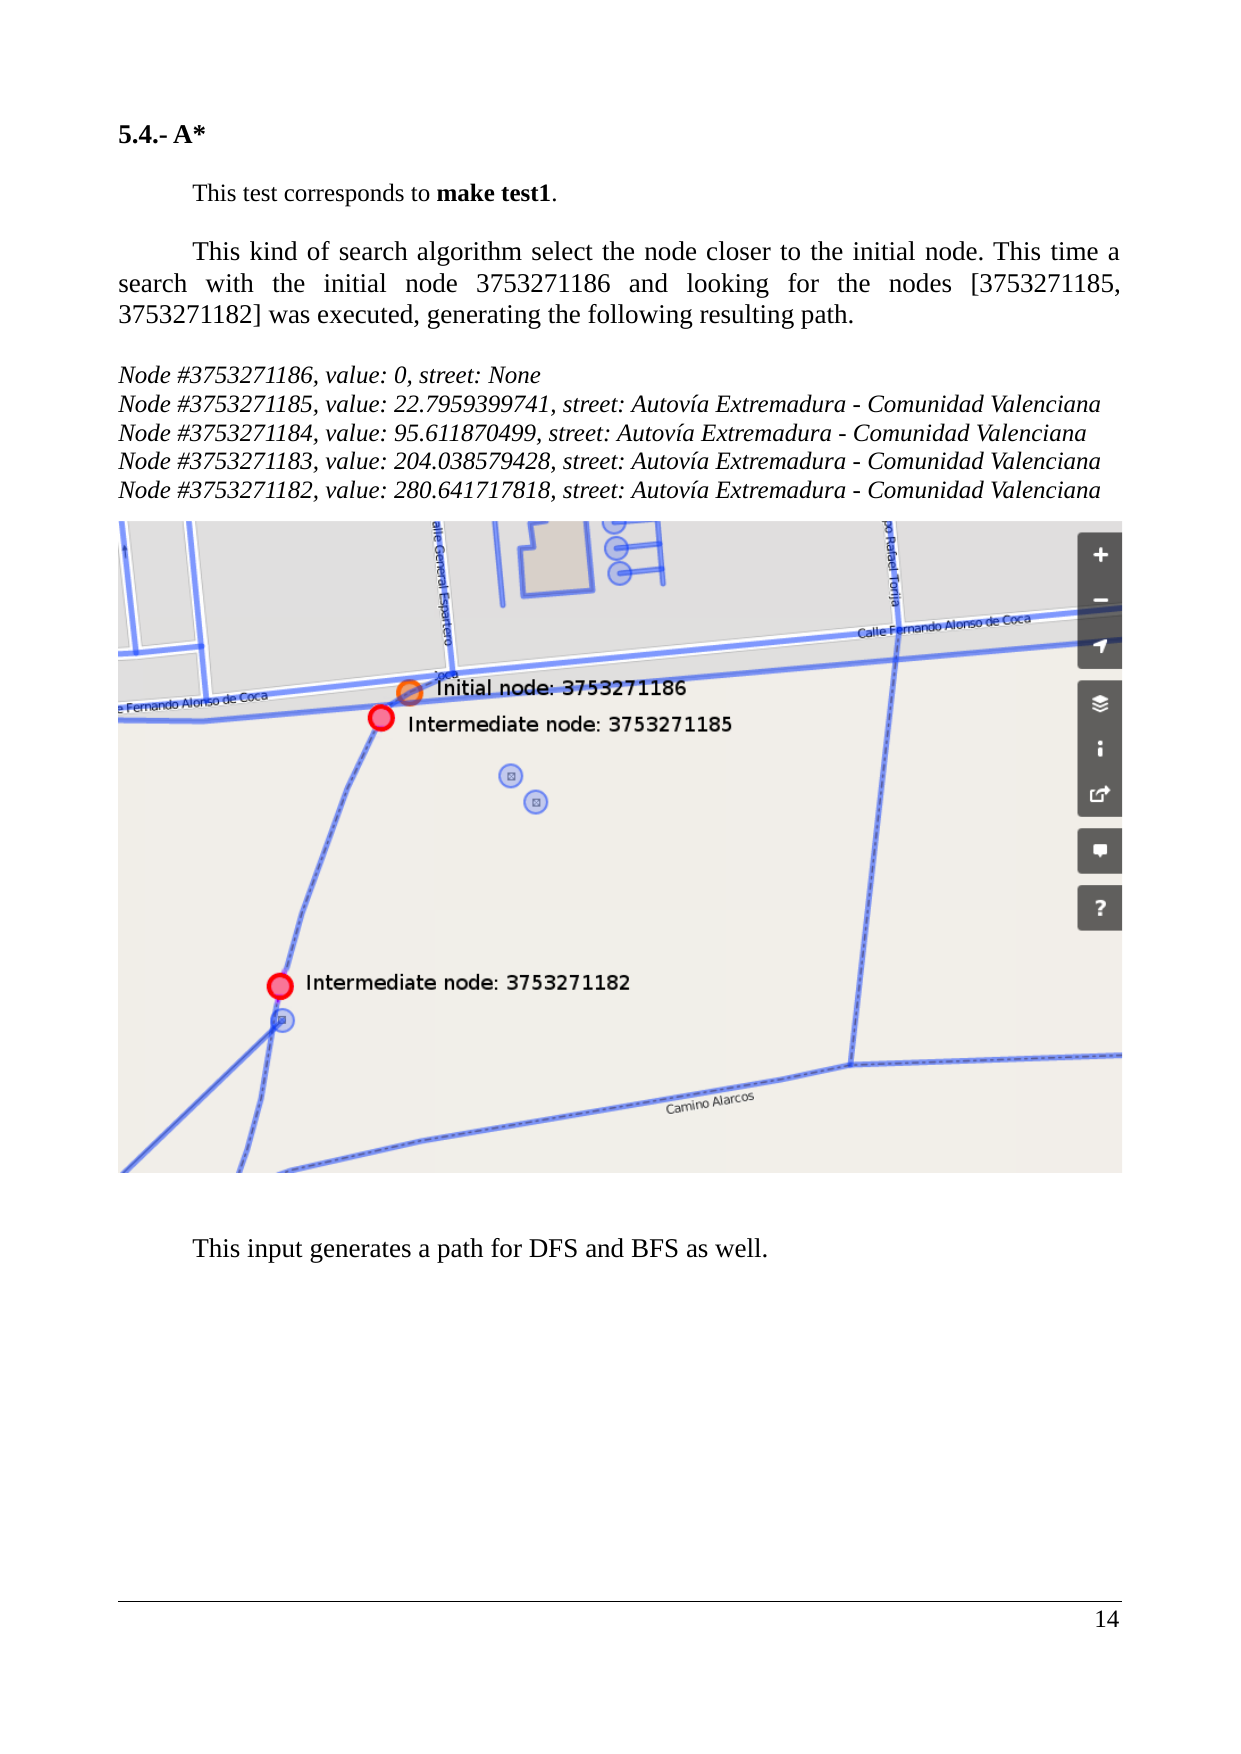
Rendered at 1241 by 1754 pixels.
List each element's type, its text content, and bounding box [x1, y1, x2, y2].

text Node #3753271184, value: 95.611870499, street: Autovía Extremadura - Comunidad Valenciana [118, 418, 1122, 446]
text Node #3753271182, value: 280.641717818, street: Autovía Extremadura - Comunidad Valenciana [118, 475, 1122, 504]
text 5.4.- A* [118, 118, 1122, 149]
text Node #3753271185, value: 22.7959399741, street: Autovía Extremadura - Comunidad Valenciana [118, 389, 1122, 418]
text Node #3753271183, value: 204.038579428, street: Autovía Extremadura - Comunidad Valenciana [118, 446, 1122, 475]
picture [118, 521, 1123, 1173]
text This input generates a path for DFS and BFS as well. [118, 1232, 1122, 1263]
text This kind of search algorithm select the node closer to the initial node. This time a search with the initial node 3753271186 and looking for the nodes [3753271185, 3753271182] was executed, generating the following resulting path. [118, 236, 1122, 329]
text Node #3753271186, value: 0, street: None [118, 360, 1122, 389]
text This test corresponds to make test1. [118, 178, 1122, 207]
